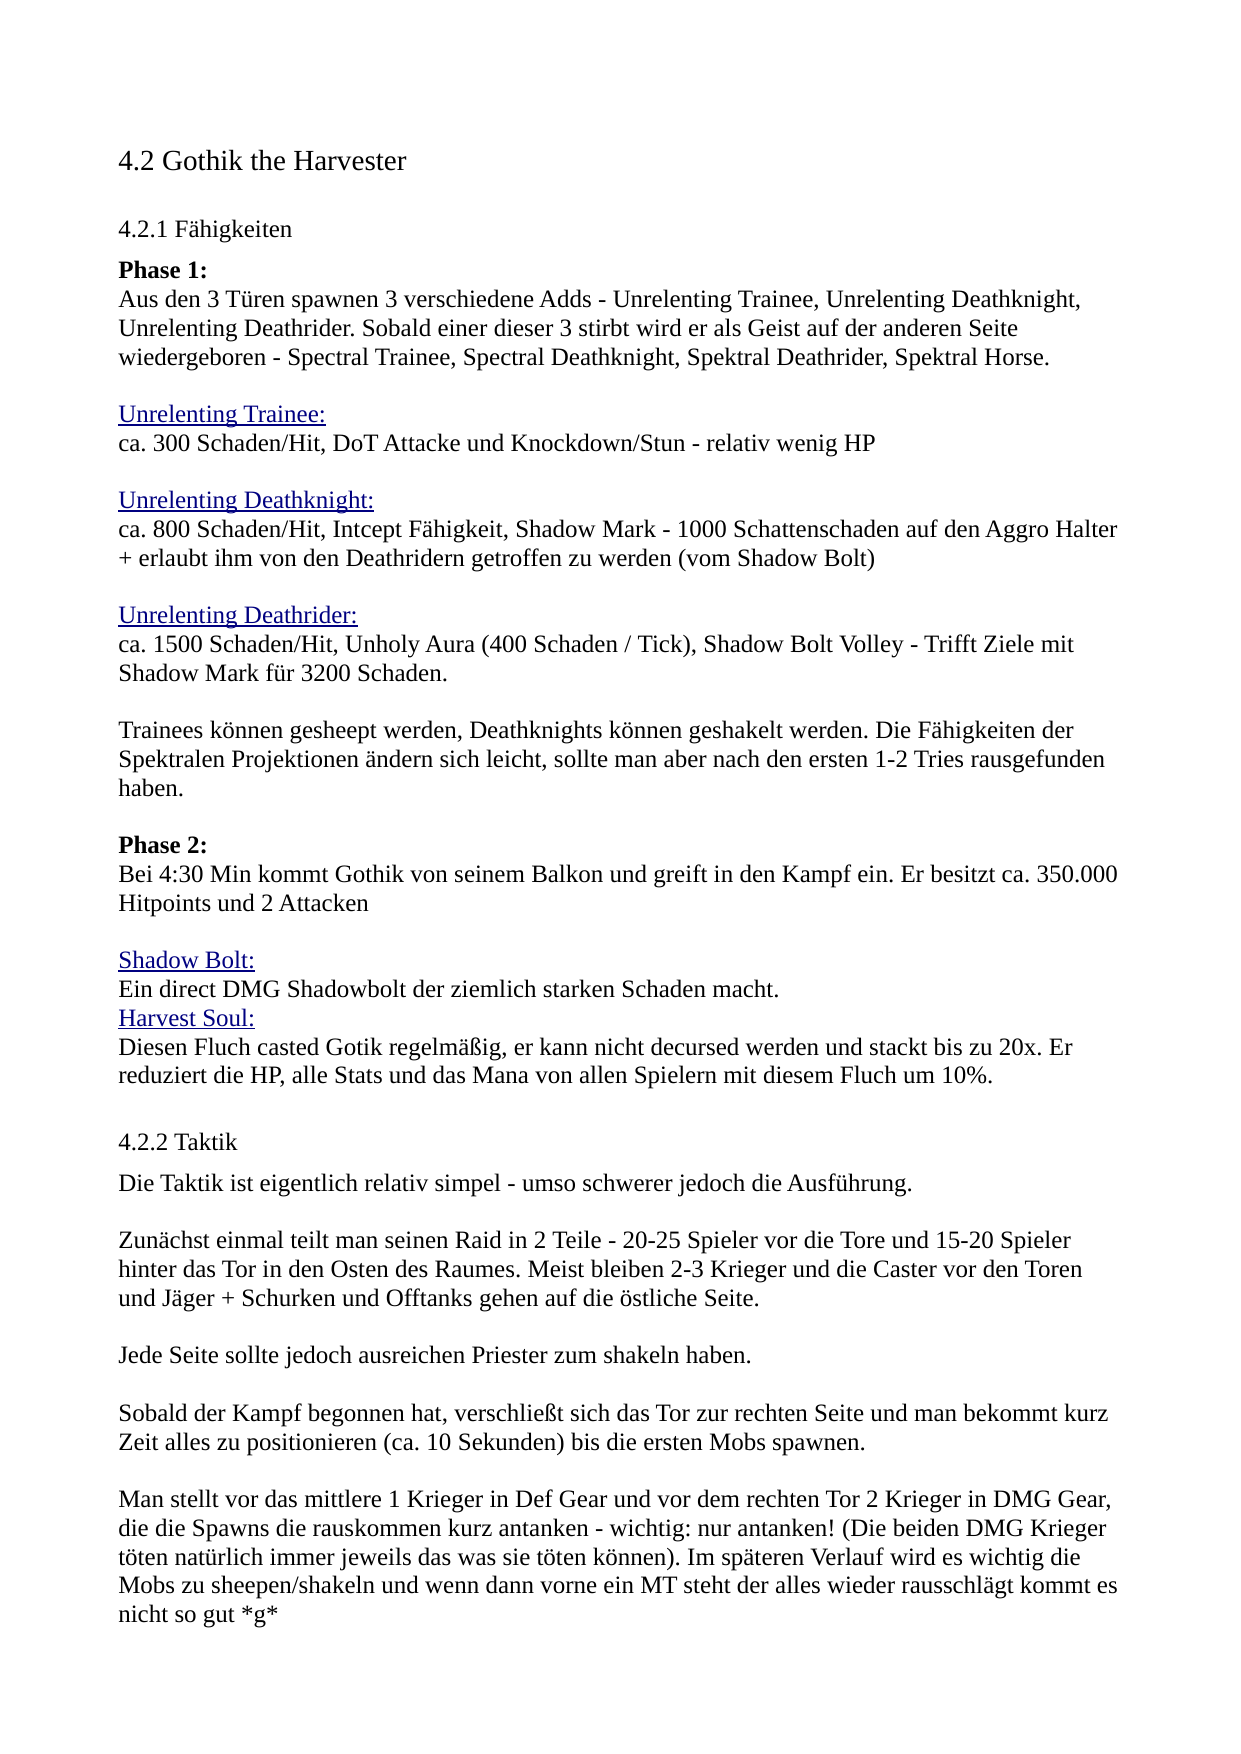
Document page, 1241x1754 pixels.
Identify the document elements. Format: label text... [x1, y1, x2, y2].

subtitle 4.2.1 Fähigkeiten [118, 214, 1122, 243]
text Die Taktik ist eigentlich relativ simpel - umso schwerer jedoch die Ausführung. Zunächst einmal teilt man seinen Raid in 2 Teile - 20-25 Spieler vor die Tore und 15-20 Spieler hinter das Tor in den Osten des Raumes. Meist bleiben 2-3 Krieger und die Caster vor den Toren und Jäger + Schurken und Offtanks gehen auf die östliche Seite. Jede Seite sollte jedoch ausreichen Priester zum shakeln haben. Sobald der Kampf begonnen hat, verschließt sich das Tor zur rechten Seite und man bekommt kurz Zeit alles zu positionieren (ca. 10 Sekunden) bis die ersten Mobs spawnen. Man stellt vor das mittlere 1 Krieger in Def Gear und vor dem rechten Tor 2 Krieger in DMG Gear, die die Spawns die rauskommen kurz antanken - wichtig: nur antanken! (Die beiden DMG Krieger töten natürlich immer jeweils das was sie töten können). Im späteren Verlauf wird es wichtig die Mobs zu sheepen/shakeln und wenn dann vorne ein MT steht der alles wieder rausschlägt kommt es nicht so gut *g* [118, 1168, 1122, 1628]
subtitle 4.2 Gothik the Harvester [118, 143, 1122, 177]
subtitle 4.2.2 Taktik [118, 1127, 1122, 1155]
text Phase 1: Aus den 3 Türen spawnen 3 verschiedene Adds - Unrelenting Trainee, Unrelenting Deathknight, Unrelenting Deathrider. Sobald einer dieser 3 stirbt wird er als Geist auf der anderen Seite wiedergeboren - Spectral Trainee, Spectral Deathknight, Spektral Deathrider, Spektral Horse. Unrelenting Trainee: ca. 300 Schaden/Hit, DoT Attacke und Knockdown/Stun - relativ wenig HP Unrelenting Deathknight: ca. 800 Schaden/Hit, Intcept Fähigkeit, Shadow Mark - 1000 Schattenschaden auf den Aggro Halter + erlaubt ihm von den Deathridern getroffen zu werden (vom Shadow Bolt) Unrelenting Deathrider: ca. 1500 Schaden/Hit, Unholy Aura (400 Schaden / Tick), Shadow Bolt Volley - Trifft Ziele mit Shadow Mark für 3200 Schaden. Trainees können gesheept werden, Deathknights können geshakelt werden. Die Fähigkeiten der Spektralen Projektionen ändern sich leicht, sollte man aber nach den ersten 1-2 Tries rausgefunden haben. Phase 2: Bei 4:30 Min kommt Gothik von seinem Balkon und greift in den Kampf ein. Er besitzt ca. 350.000 Hitpoints und 2 Attacken Shadow Bolt: Ein direct DMG Shadowbolt der ziemlich starken Schaden macht. Harvest Soul: Diesen Fluch casted Gotik regelmäßig, er kann nicht decursed werden und stackt bis zu 20x. Er reduziert die HP, alle Stats und das Mana von allen Spielern mit diesem Fluch um 10%. [118, 255, 1122, 1089]
